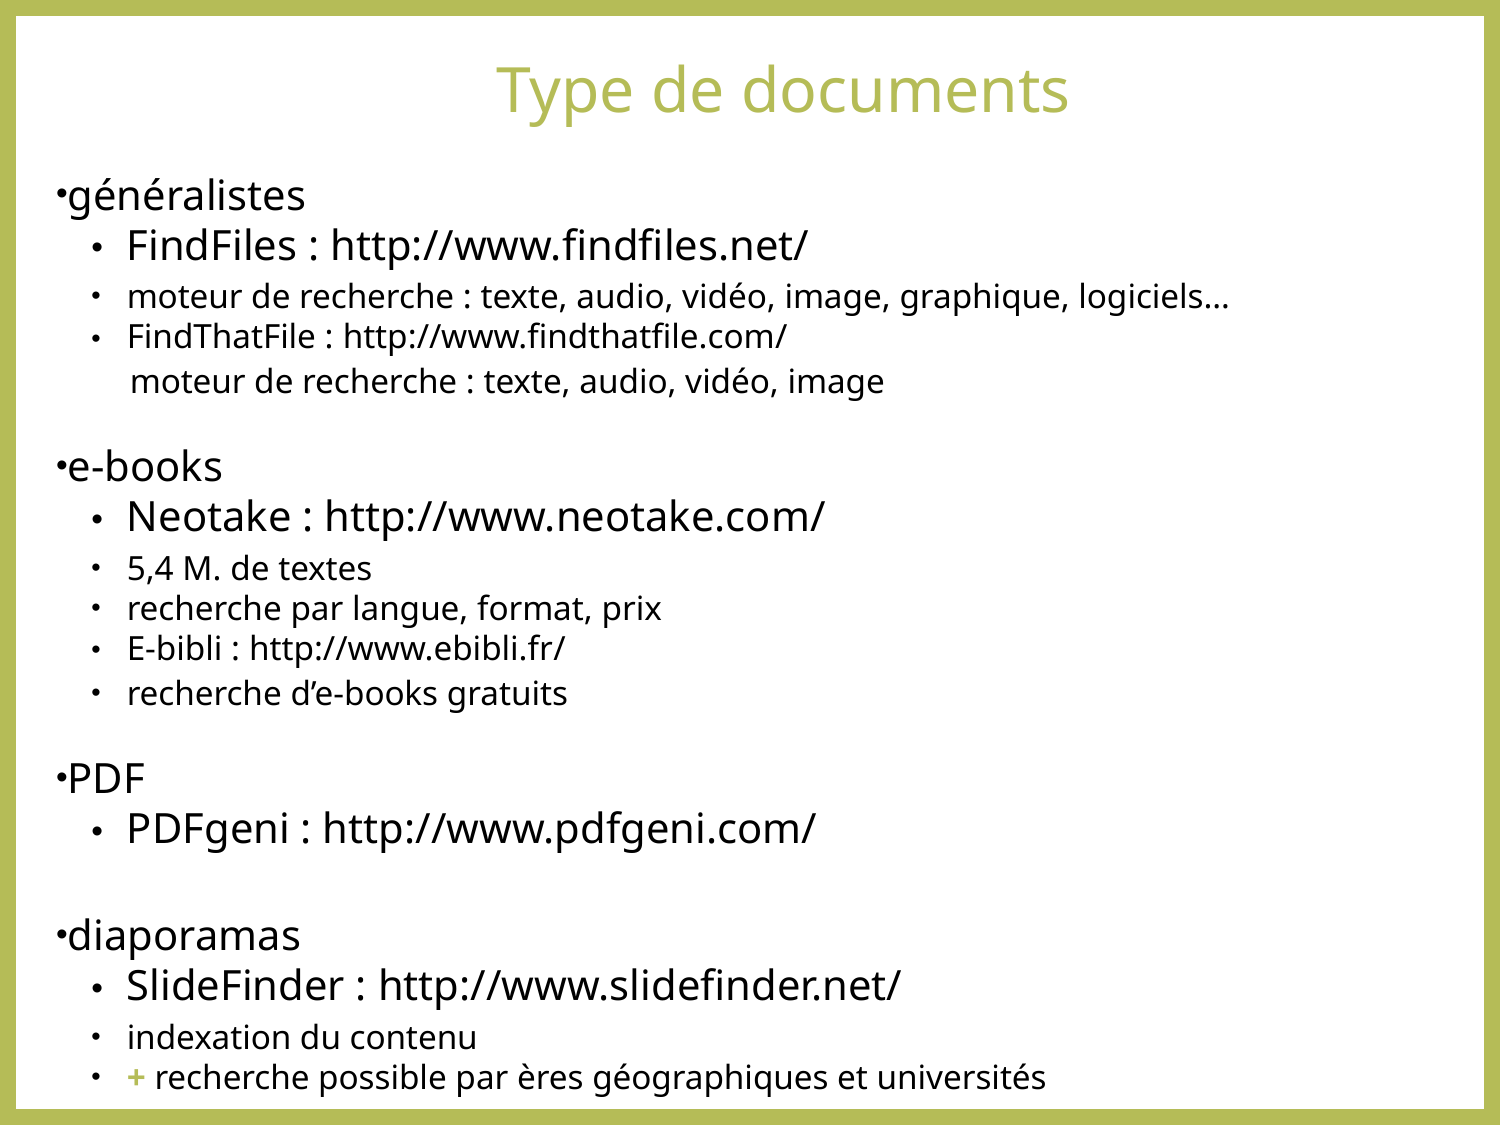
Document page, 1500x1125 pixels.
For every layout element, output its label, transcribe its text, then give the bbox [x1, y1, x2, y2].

text_box généralistes FindFiles : http://www.findfiles.net/ moteur de recherche : texte, audio, vidéo, image, graphique, logiciels… FindThatFile : http://www.findthatfile.com/ moteur de recherche : texte, audio, vidéo, image e-books Neotake : http://www.neotake.com/ 5,4 M. de textes recherche par langue, format, prix E-bibli : http://www.ebibli.fr/ recherche d’e-books gratuits PDF PDFgeni : http://www.pdfgeni.com/ diaporamas SlideFinder : http://www.slidefinder.net/ indexation du contenu + recherche possible par ères géographiques et universités [41, 160, 1459, 1024]
text_box Type de documents [108, 42, 1459, 160]
text_box [0, 0, 1500, 1125]
